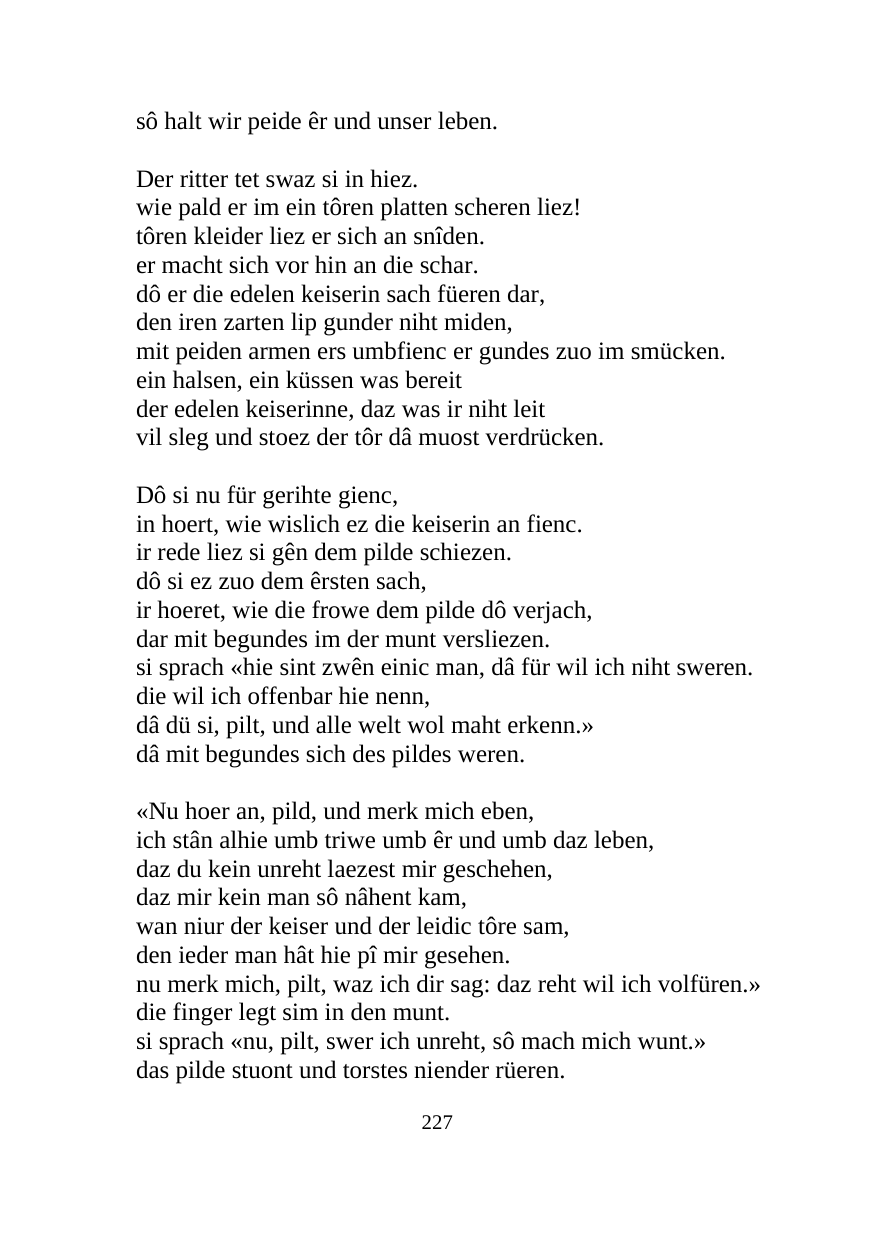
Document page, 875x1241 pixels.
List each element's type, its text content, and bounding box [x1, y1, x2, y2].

text tôren kleider liez er sich an snîden. [106, 221, 768, 250]
text si sprach «hie sint zwên einic man, dâ für wil ich niht sweren. [106, 652, 768, 681]
text dô si ez zuo dem êrsten sach, [106, 566, 768, 595]
text vil sleg und stoez der tôr dâ muost verdrücken. [106, 422, 768, 451]
text «Nu hoer an, pild, und merk mich eben, [106, 796, 768, 825]
text die finger legt sim in den munt. [106, 997, 768, 1026]
text daz du kein unreht laezest mir geschehen, [106, 854, 768, 882]
text si sprach «nu, pilt, swer ich unreht, sô mach mich wunt.» [106, 1026, 768, 1055]
text er macht sich vor hin an die schar. [106, 250, 768, 279]
text nu merk mich, pilt, waz ich dir sag: daz reht wil ich volfüren.» [106, 969, 768, 997]
text dâ dü si, pilt, und alle welt wol maht erkenn.» [106, 710, 768, 739]
text Dô si nu für gerihte gienc, [106, 480, 768, 509]
text ir hoeret, wie die frowe dem pilde dô verjach, [106, 595, 768, 624]
text ein halsen, ein küssen was bereit [106, 365, 768, 394]
text Der ritter tet swaz si in hiez. [106, 164, 768, 192]
text mit peiden armen ers umbfienc er gundes zuo im smücken. [106, 336, 768, 365]
text in hoert, wie wislich ez die keiserin an fienc. [106, 509, 768, 537]
text den ieder man hât hie pî mir gesehen. [106, 940, 768, 969]
text der edelen keiserinne, daz was ir niht leit [106, 394, 768, 422]
text wie pald er im ein tôren platten scheren liez! [106, 192, 768, 221]
text dâ mit begundes sich des pildes weren. [106, 739, 768, 767]
text dar mit begundes im der munt versliezen. [106, 624, 768, 652]
text sô halt wir peide êr und unser leben. [106, 106, 768, 135]
text den iren zarten lip gunder niht miden, [106, 307, 768, 336]
text ich stân alhie umb triwe umb êr und umb daz leben, [106, 825, 768, 854]
text dô er die edelen keiserin sach füeren dar, [106, 279, 768, 307]
text ir rede liez si gên dem pilde schiezen. [106, 537, 768, 566]
text wan niur der keiser und der leidic tôre sam, [106, 911, 768, 940]
text die wil ich offenbar hie nenn, [106, 681, 768, 710]
text daz mir kein man sô nâhent kam, [106, 882, 768, 911]
text das pilde stuont und torstes niender rüeren. [106, 1055, 768, 1084]
